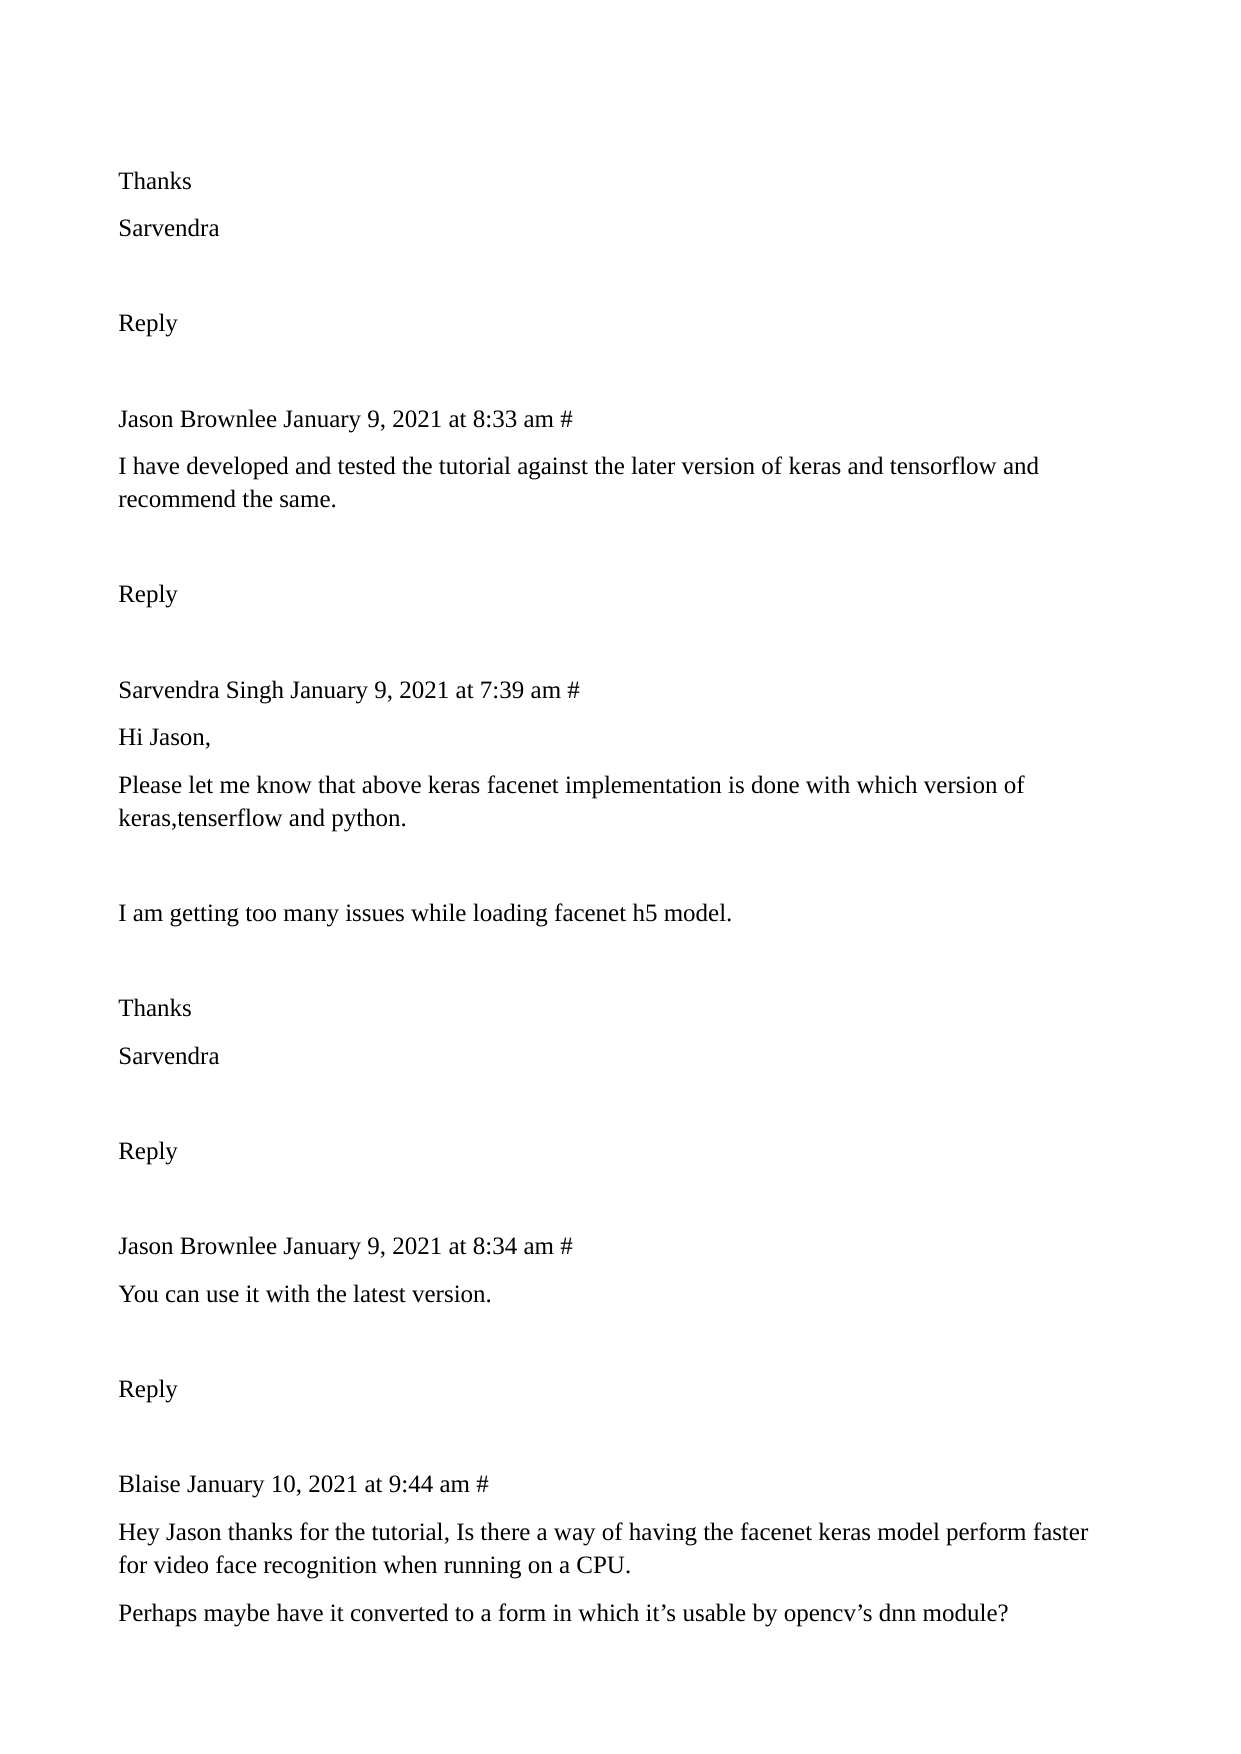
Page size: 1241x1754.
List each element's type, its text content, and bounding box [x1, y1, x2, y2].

text Sarvendra [118, 213, 1122, 242]
text Perhaps maybe have it converted to a form in which it’s usable by opencv’s dnn module? [118, 1598, 1122, 1626]
text Please let me know that above keras facenet implementation is done with which version of keras,tenserflow and python. [118, 770, 1122, 832]
text I have developed and tested the tutorial against the later version of keras and tensorflow and recommend the same. [118, 451, 1122, 513]
text Sarvendra [118, 1041, 1122, 1070]
text Sarvendra Singh January 9, 2021 at 7:39 am # [118, 675, 1122, 703]
text Reply [118, 308, 1122, 337]
text Hi Jason, [118, 722, 1122, 751]
text Blaise January 10, 2021 at 9:44 am # [118, 1469, 1122, 1498]
text Reply [118, 1374, 1122, 1403]
text Reply [118, 1136, 1122, 1165]
text Thanks [118, 993, 1122, 1022]
text I am getting too many issues while loading facenet h5 model. [118, 898, 1122, 927]
text Jason Brownlee January 9, 2021 at 8:33 am # [118, 404, 1122, 432]
text Jason Brownlee January 9, 2021 at 8:34 am # [118, 1231, 1122, 1260]
text Thanks [118, 166, 1122, 194]
text Reply [118, 579, 1122, 608]
text Hey Jason thanks for the tutorial, Is there a way of having the facenet keras model perform faster for video face recognition when running on a CPU. [118, 1517, 1122, 1579]
text You can use it with the latest version. [118, 1279, 1122, 1308]
